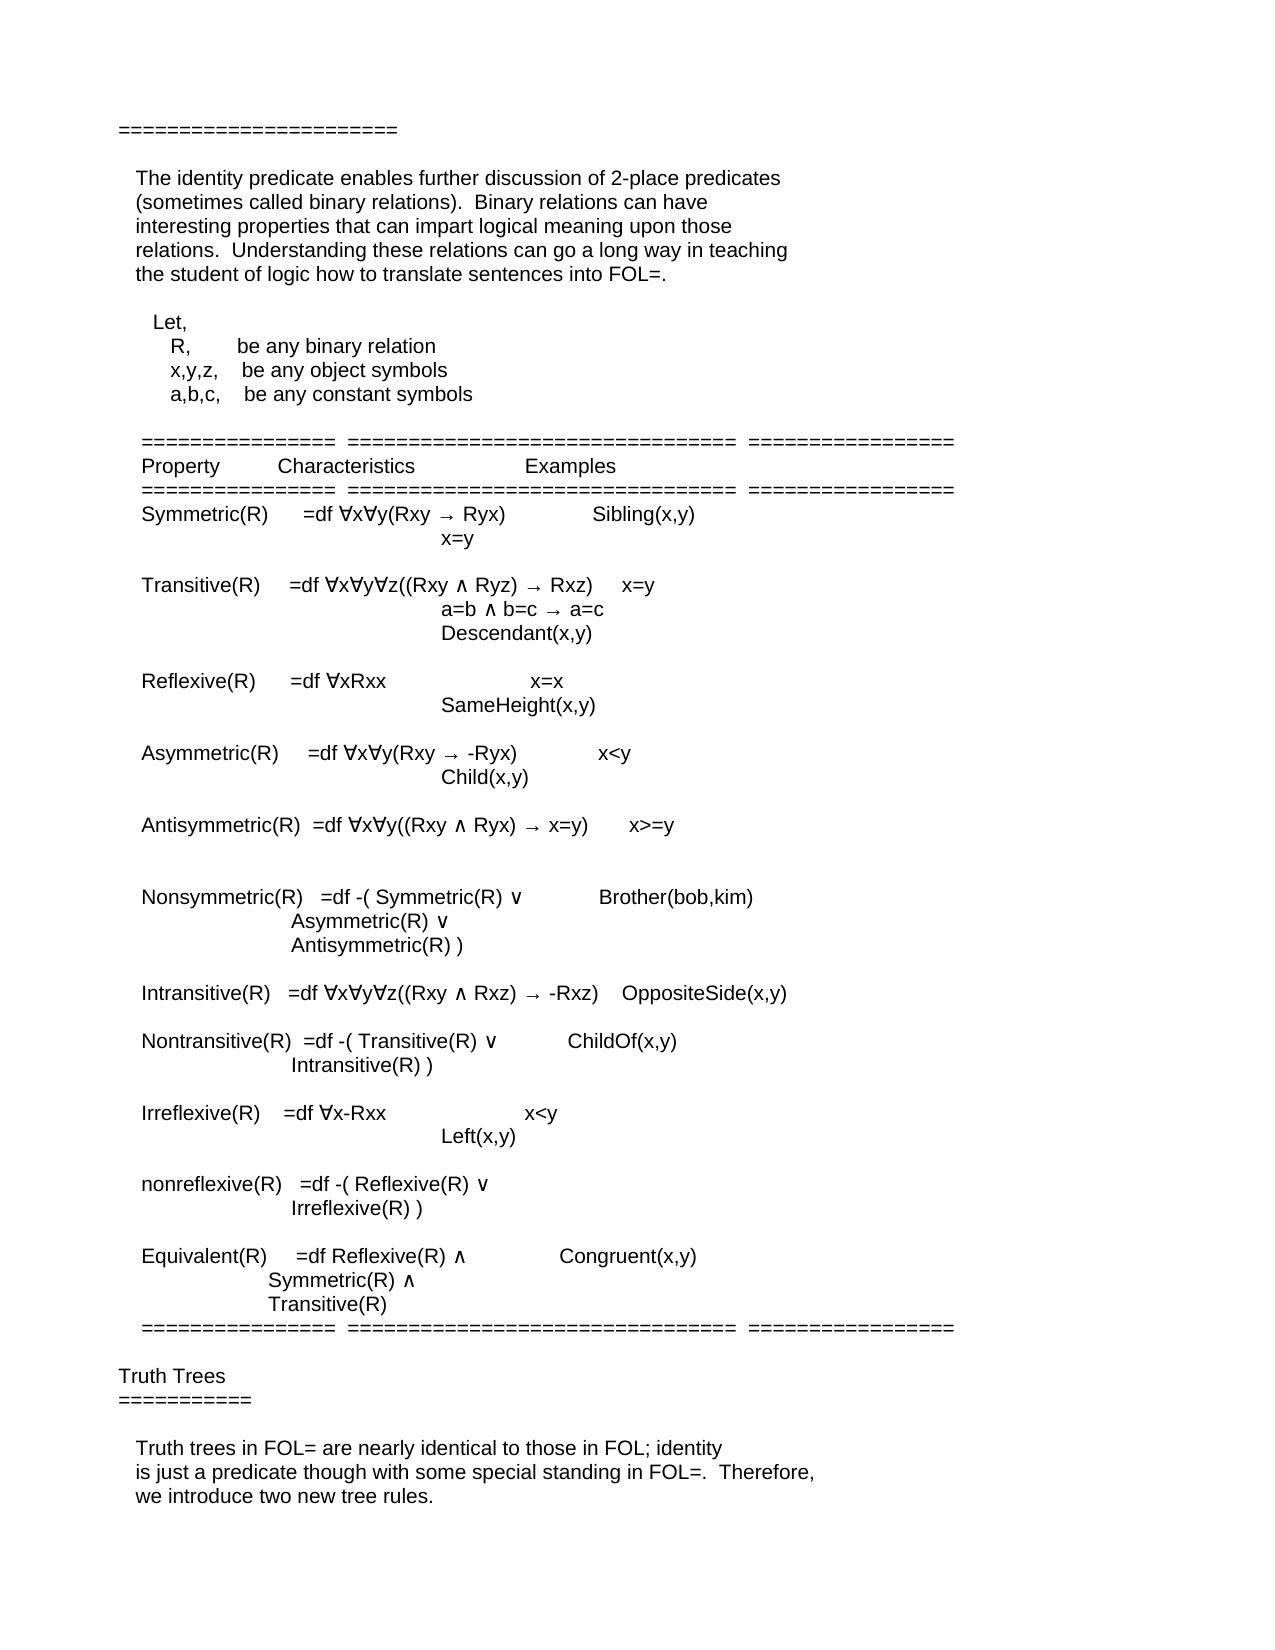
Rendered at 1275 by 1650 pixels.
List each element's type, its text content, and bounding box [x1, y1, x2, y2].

text ======================= [118, 118, 1157, 142]
text =========== [118, 1388, 1157, 1412]
text Transitive(R) [118, 1292, 1157, 1316]
text Child(x,y) [118, 765, 1157, 789]
text a=b ∧ b=c → a=c [118, 597, 1157, 621]
text Intransitive(R) =df ∀x∀y∀z((Rxy ∧ Rxz) → -Rxz) OppositeSide(x,y) [118, 981, 1157, 1004]
text is just a predicate though with some special standing in FOL=. Therefore, [118, 1460, 1157, 1484]
text the student of logic how to translate sentences into FOL=. [118, 262, 1157, 286]
text Intransitive(R) ) [118, 1052, 1157, 1076]
text interesting properties that can impart logical meaning upon those [118, 214, 1157, 238]
text Antisymmetric(R) =df ∀x∀y((Rxy ∧ Ryx) → x=y) x>=y [118, 813, 1157, 837]
text The identity predicate enables further discussion of 2-place predicates [118, 166, 1157, 190]
text Symmetric(R) ∧ [118, 1268, 1157, 1292]
text Equivalent(R) =df Reflexive(R) ∧ Congruent(x,y) [118, 1244, 1157, 1268]
text Irreflexive(R) ) [118, 1196, 1157, 1220]
text (sometimes called binary relations). Binary relations can have [118, 190, 1157, 214]
text SameHeight(x,y) [118, 693, 1157, 717]
text Reflexive(R) =df ∀xRxx x=x [118, 669, 1157, 693]
text Property Characteristics Examples [118, 453, 1157, 477]
text Antisymmetric(R) ) [118, 933, 1157, 957]
text relations. Understanding these relations can go a long way in teaching [118, 238, 1157, 262]
text Asymmetric(R) =df ∀x∀y(Rxy → -Ryx) x<y [118, 741, 1157, 765]
text Asymmetric(R) ∨ [118, 909, 1157, 933]
text Irreflexive(R) =df ∀x-Rxx x<y [118, 1100, 1157, 1124]
text we introduce two new tree rules. [118, 1484, 1157, 1508]
text ================ ================================ ================= [118, 1316, 1157, 1340]
text Let, [118, 310, 1157, 334]
text x=y [118, 525, 1157, 549]
text Nontransitive(R) =df -( Transitive(R) ∨ ChildOf(x,y) [118, 1028, 1157, 1052]
text Descendant(x,y) [118, 621, 1157, 645]
text ================ ================================ ================= [118, 477, 1157, 501]
text Left(x,y) [118, 1124, 1157, 1148]
text x,y,z, be any object symbols [118, 358, 1157, 382]
text Symmetric(R) =df ∀x∀y(Rxy → Ryx) Sibling(x,y) [118, 501, 1157, 525]
text ================ ================================ ================= [118, 429, 1157, 453]
text Transitive(R) =df ∀x∀y∀z((Rxy ∧ Ryz) → Rxz) x=y [118, 573, 1157, 597]
text nonreflexive(R) =df -( Reflexive(R) ∨ [118, 1172, 1157, 1196]
text R, be any binary relation [118, 334, 1157, 358]
text Truth Trees [118, 1364, 1157, 1388]
text Truth trees in FOL= are nearly identical to those in FOL; identity [118, 1436, 1157, 1460]
text Nonsymmetric(R) =df -( Symmetric(R) ∨ Brother(bob,kim) [118, 885, 1157, 909]
text a,b,c, be any constant symbols [118, 382, 1157, 406]
